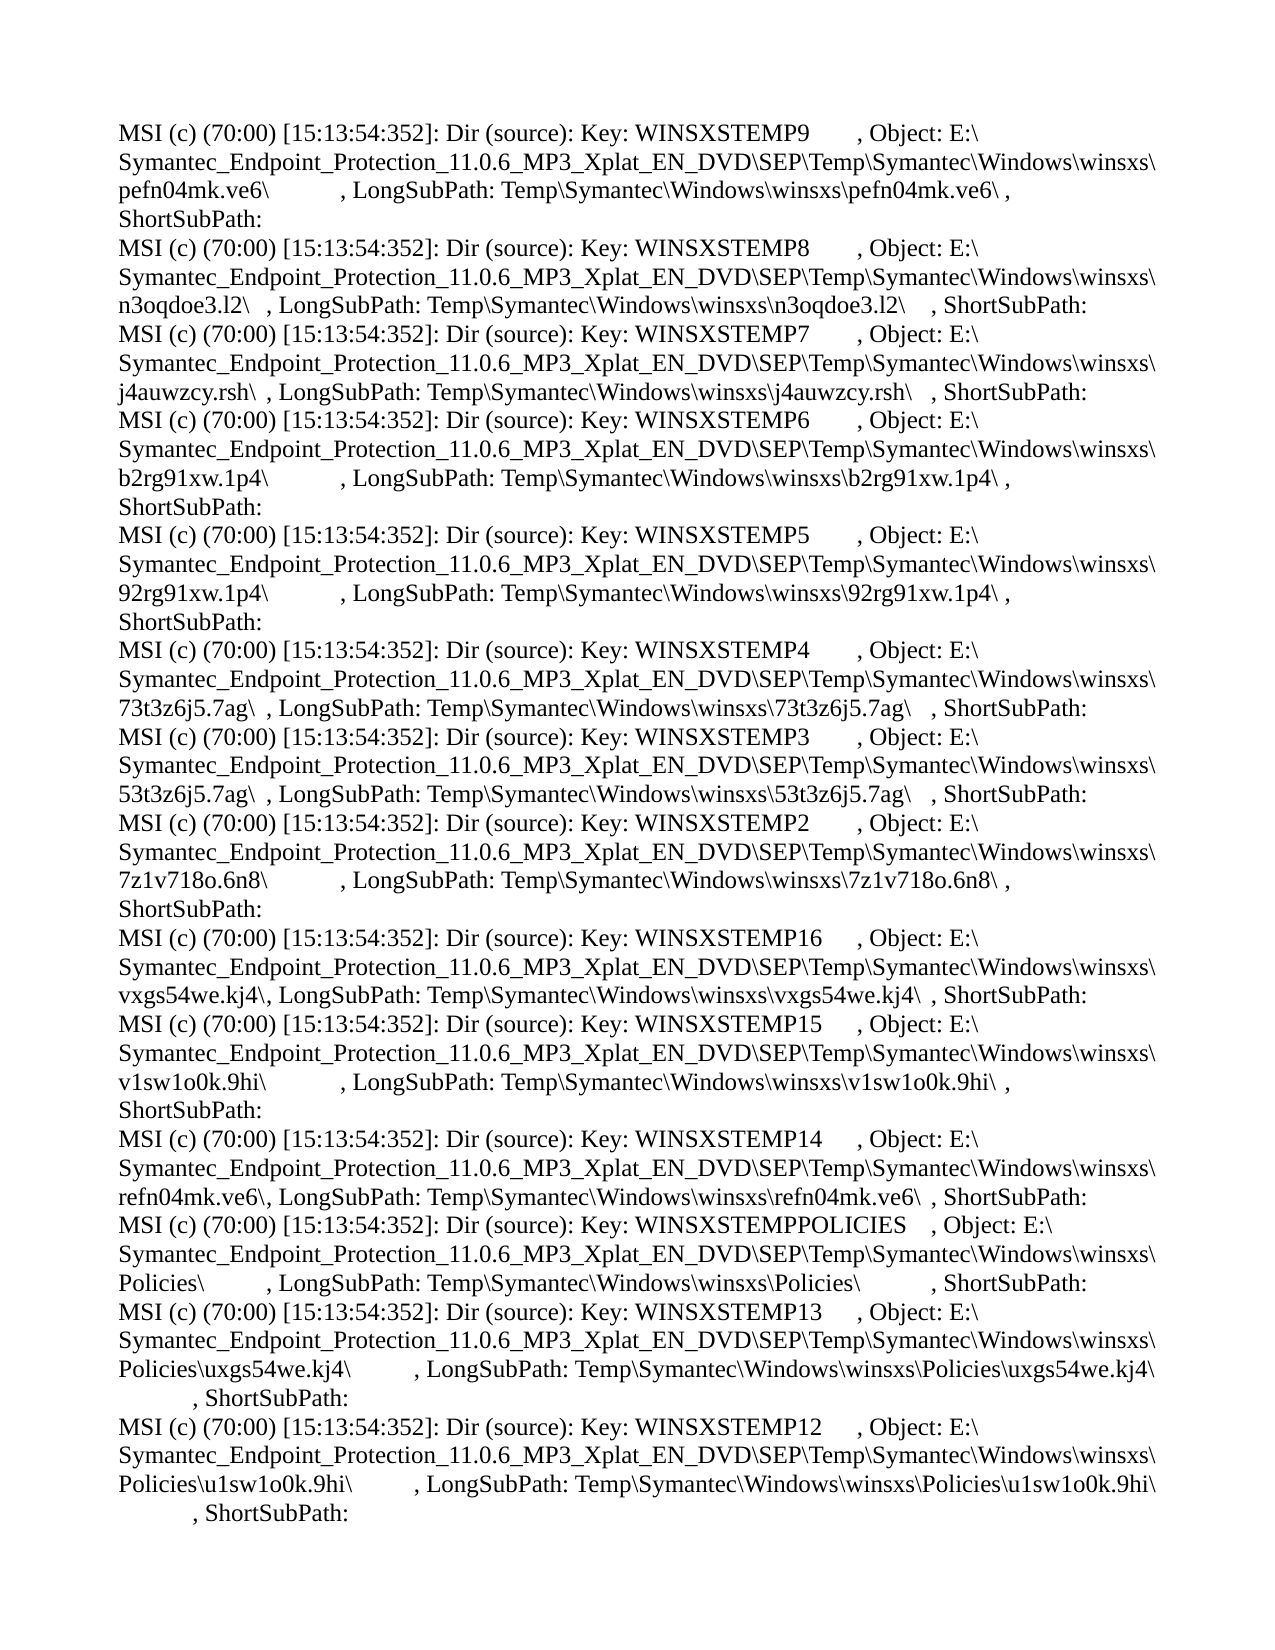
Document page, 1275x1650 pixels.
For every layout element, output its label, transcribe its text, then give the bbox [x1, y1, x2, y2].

text MSI (c) (70:00) [15:13:54:352]: Dir (source): Key: WINSXSTEMPPOLICIES , Object: E:\Symantec_Endpoint_Protection_11.0.6_MP3_Xplat_EN_DVD\SEP\Temp\Symantec\Windows\winsxs\Policies\ , LongSubPath: Temp\Symantec\Windows\winsxs\Policies\ , ShortSubPath: [118, 1211, 1157, 1297]
text MSI (c) (70:00) [15:13:54:352]: Dir (source): Key: WINSXSTEMP8 , Object: E:\Symantec_Endpoint_Protection_11.0.6_MP3_Xplat_EN_DVD\SEP\Temp\Symantec\Windows\winsxs\n3oqdoe3.l2\ , LongSubPath: Temp\Symantec\Windows\winsxs\n3oqdoe3.l2\ , ShortSubPath: [118, 233, 1157, 319]
text MSI (c) (70:00) [15:13:54:352]: Dir (source): Key: WINSXSTEMP9 , Object: E:\Symantec_Endpoint_Protection_11.0.6_MP3_Xplat_EN_DVD\SEP\Temp\Symantec\Windows\winsxs\pefn04mk.ve6\ , LongSubPath: Temp\Symantec\Windows\winsxs\pefn04mk.ve6\ , ShortSubPath: [118, 118, 1157, 233]
text MSI (c) (70:00) [15:13:54:352]: Dir (source): Key: WINSXSTEMP4 , Object: E:\Symantec_Endpoint_Protection_11.0.6_MP3_Xplat_EN_DVD\SEP\Temp\Symantec\Windows\winsxs\73t3z6j5.7ag\ , LongSubPath: Temp\Symantec\Windows\winsxs\73t3z6j5.7ag\ , ShortSubPath: [118, 636, 1157, 722]
text MSI (c) (70:00) [15:13:54:352]: Dir (source): Key: WINSXSTEMP12 , Object: E:\Symantec_Endpoint_Protection_11.0.6_MP3_Xplat_EN_DVD\SEP\Temp\Symantec\Windows\winsxs\Policies\u1sw1o0k.9hi\ , LongSubPath: Temp\Symantec\Windows\winsxs\Policies\u1sw1o0k.9hi\ , ShortSubPath: [118, 1412, 1157, 1527]
text MSI (c) (70:00) [15:13:54:352]: Dir (source): Key: WINSXSTEMP5 , Object: E:\Symantec_Endpoint_Protection_11.0.6_MP3_Xplat_EN_DVD\SEP\Temp\Symantec\Windows\winsxs\92rg91xw.1p4\ , LongSubPath: Temp\Symantec\Windows\winsxs\92rg91xw.1p4\ , ShortSubPath: [118, 521, 1157, 636]
text MSI (c) (70:00) [15:13:54:352]: Dir (source): Key: WINSXSTEMP16 , Object: E:\Symantec_Endpoint_Protection_11.0.6_MP3_Xplat_EN_DVD\SEP\Temp\Symantec\Windows\winsxs\vxgs54we.kj4\ , LongSubPath: Temp\Symantec\Windows\winsxs\vxgs54we.kj4\ , ShortSubPath: [118, 923, 1157, 1009]
text MSI (c) (70:00) [15:13:54:352]: Dir (source): Key: WINSXSTEMP15 , Object: E:\Symantec_Endpoint_Protection_11.0.6_MP3_Xplat_EN_DVD\SEP\Temp\Symantec\Windows\winsxs\v1sw1o0k.9hi\ , LongSubPath: Temp\Symantec\Windows\winsxs\v1sw1o0k.9hi\ , ShortSubPath: [118, 1009, 1157, 1124]
text MSI (c) (70:00) [15:13:54:352]: Dir (source): Key: WINSXSTEMP6 , Object: E:\Symantec_Endpoint_Protection_11.0.6_MP3_Xplat_EN_DVD\SEP\Temp\Symantec\Windows\winsxs\b2rg91xw.1p4\ , LongSubPath: Temp\Symantec\Windows\winsxs\b2rg91xw.1p4\ , ShortSubPath: [118, 406, 1157, 521]
text MSI (c) (70:00) [15:13:54:352]: Dir (source): Key: WINSXSTEMP3 , Object: E:\Symantec_Endpoint_Protection_11.0.6_MP3_Xplat_EN_DVD\SEP\Temp\Symantec\Windows\winsxs\53t3z6j5.7ag\ , LongSubPath: Temp\Symantec\Windows\winsxs\53t3z6j5.7ag\ , ShortSubPath: [118, 722, 1157, 808]
text MSI (c) (70:00) [15:13:54:352]: Dir (source): Key: WINSXSTEMP14 , Object: E:\Symantec_Endpoint_Protection_11.0.6_MP3_Xplat_EN_DVD\SEP\Temp\Symantec\Windows\winsxs\refn04mk.ve6\ , LongSubPath: Temp\Symantec\Windows\winsxs\refn04mk.ve6\ , ShortSubPath: [118, 1124, 1157, 1211]
text MSI (c) (70:00) [15:13:54:352]: Dir (source): Key: WINSXSTEMP2 , Object: E:\Symantec_Endpoint_Protection_11.0.6_MP3_Xplat_EN_DVD\SEP\Temp\Symantec\Windows\winsxs\7z1v718o.6n8\ , LongSubPath: Temp\Symantec\Windows\winsxs\7z1v718o.6n8\ , ShortSubPath: [118, 808, 1157, 923]
text MSI (c) (70:00) [15:13:54:352]: Dir (source): Key: WINSXSTEMP7 , Object: E:\Symantec_Endpoint_Protection_11.0.6_MP3_Xplat_EN_DVD\SEP\Temp\Symantec\Windows\winsxs\j4auwzcy.rsh\ , LongSubPath: Temp\Symantec\Windows\winsxs\j4auwzcy.rsh\ , ShortSubPath: [118, 319, 1157, 406]
text MSI (c) (70:00) [15:13:54:352]: Dir (source): Key: WINSXSTEMP13 , Object: E:\Symantec_Endpoint_Protection_11.0.6_MP3_Xplat_EN_DVD\SEP\Temp\Symantec\Windows\winsxs\Policies\uxgs54we.kj4\ , LongSubPath: Temp\Symantec\Windows\winsxs\Policies\uxgs54we.kj4\ , ShortSubPath: [118, 1297, 1157, 1412]
